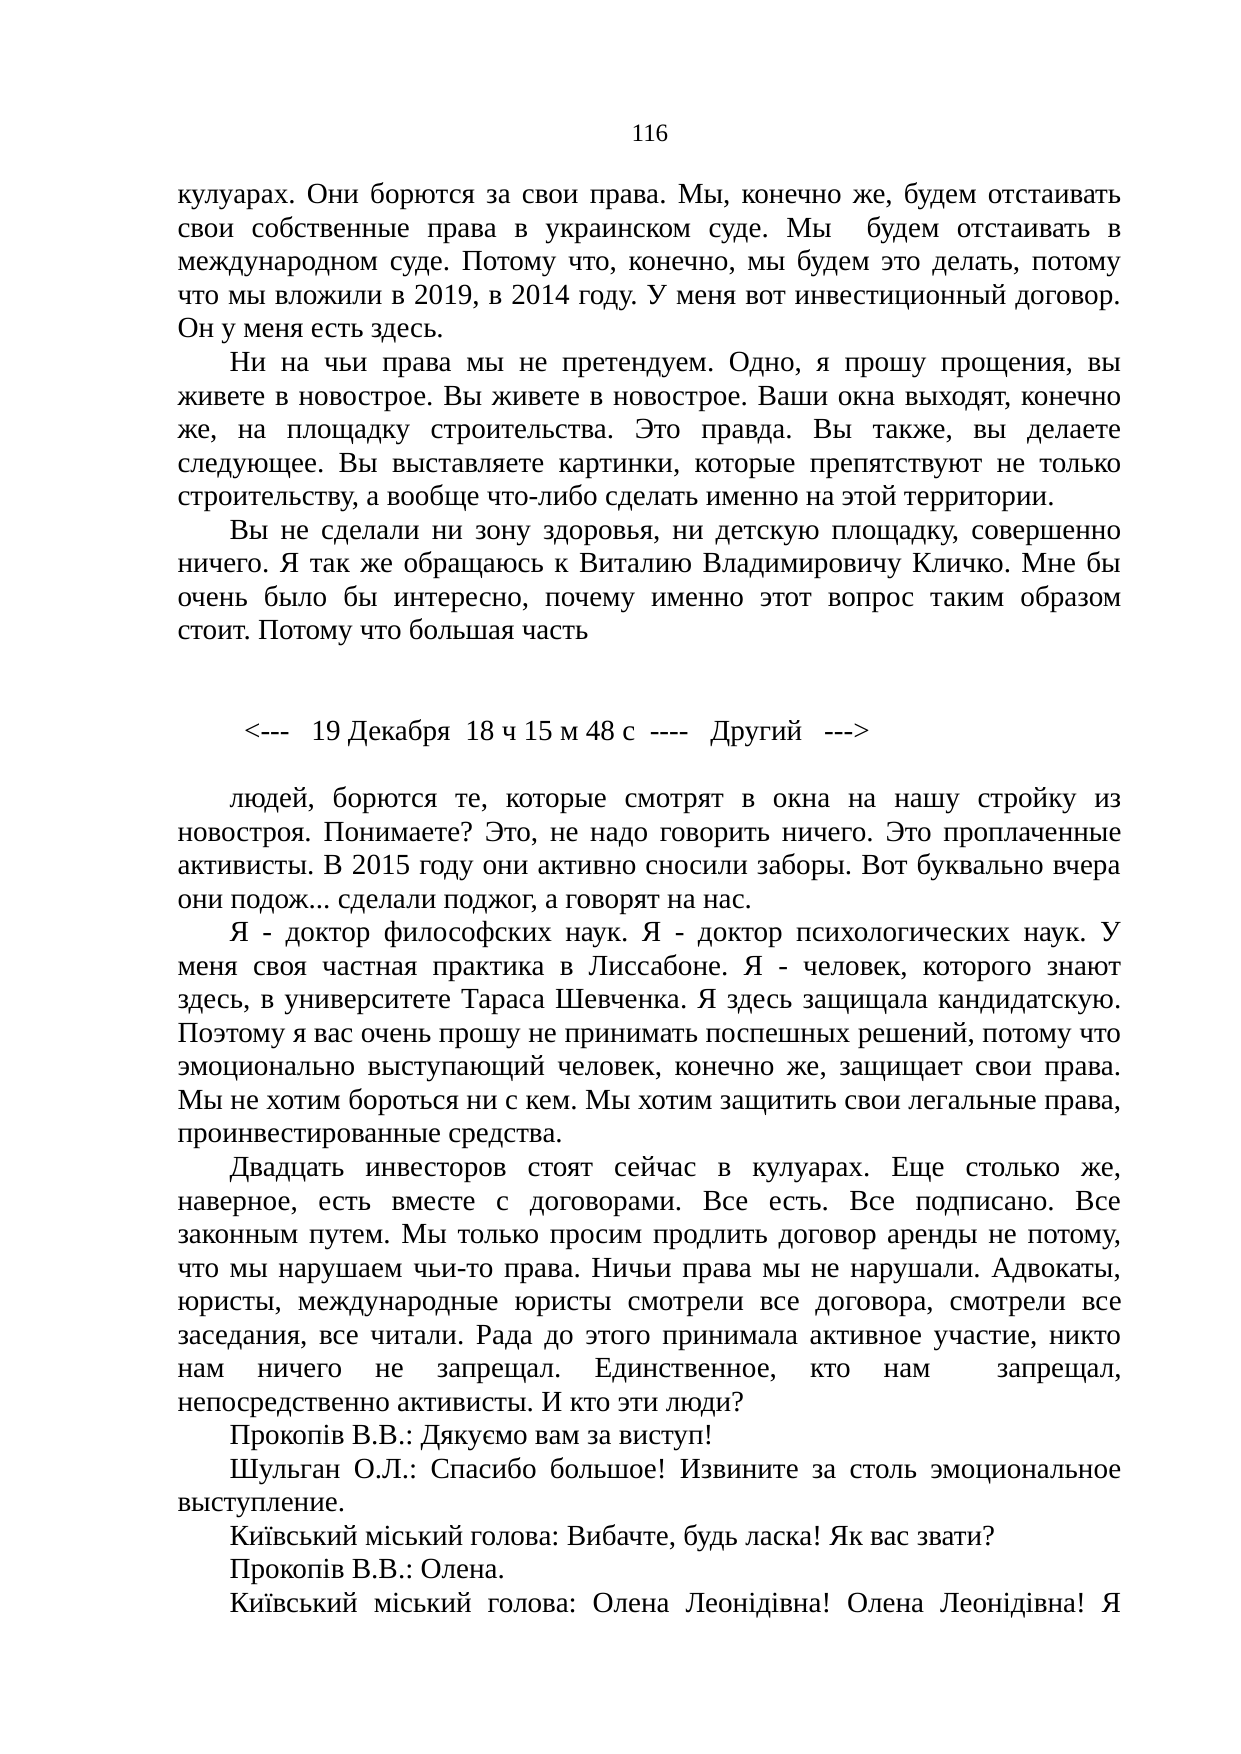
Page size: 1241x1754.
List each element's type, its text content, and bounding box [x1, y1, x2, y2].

text Ни на чьи права мы не претендуем. Одно, я прошу прощения, вы живете в новострое. Вы живете в новострое. Ваши окна выходят, конечно же, на площадку строительства. Это правда. Вы также, вы делаете следующее. Вы выставляете картинки, которые препятствуют не только строительству, а вообще что-либо сделать именно на этой территории. [177, 344, 1122, 512]
text людей, борются те, которые смотрят в окна на нашу стройку из новостроя. Понимаете? Это, не надо говорить ничего. Это проплаченные активисты. В 2015 году они активно сносили заборы. Вот буквально вчера они подож... сделали поджог, а говорят на нас. [177, 780, 1122, 914]
text Прокопів В.В.: Дякуємо вам за виступ! [177, 1417, 1122, 1451]
text Я - доктор философских наук. Я - доктор психологических наук. У меня своя частная практика в Лиссабоне. Я - человек, которого знают здесь, в университете Тараса Шевченка. Я здесь защищала кандидатскую. Поэтому я вас очень прошу не принимать поспешных решений, потому что эмоционально выступающий человек, конечно же, защищает свои права. Мы не хотим бороться ни с кем. Мы хотим защитить свои легальные права, проинвестированные средства. [177, 914, 1122, 1149]
text Київський міський голова: Олена Леонідівна! Олена Леонідівна! Я [177, 1585, 1122, 1619]
text кулуарах. Они борются за свои права. Мы, конечно же, будем отстаивать свои собственные права в украинском суде. Мы будем отстаивать в международном суде. Потому что, конечно, мы будем это делать, потому что мы вложили в 2019, в 2014 году. У меня вот инвестиционный договор. Он у меня есть здесь. [177, 176, 1122, 344]
text Шульган О.Л.: Спасибо большое! Извините за столь эмоциональное выступление. [177, 1451, 1122, 1518]
text Прокопів В.В.: Олена. [177, 1552, 1122, 1585]
text Вы не сделали ни зону здоровья, ни детскую площадку, совершенно ничего. Я так же обращаюсь к Виталию Владимировичу Кличко. Мне бы очень было бы интересно, почему именно этот вопрос таким образом стоит. Потому что большая часть [177, 512, 1122, 646]
text <--- 19 Декабря 18 ч 15 м 48 с ---- Другий ---> [177, 713, 1122, 747]
text Київський міський голова: Вибачте, будь ласка! Як вас звати? [177, 1518, 1122, 1552]
text Двадцать инвесторов стоят сейчас в кулуарах. Еще столько же, наверное, есть вместе с договорами. Все есть. Все подписано. Все законным путем. Мы только просим продлить договор аренды не потому, что мы нарушаем чьи-то права. Ничьи права мы не нарушали. Адвокаты, юристы, международные юристы смотрели все договора, смотрели все заседания, все читали. Рада до этого принимала активное участие, никто нам ничего не запрещал. Единственное, кто нам запрещал, непосредственно активисты. И кто эти люди? [177, 1149, 1122, 1417]
